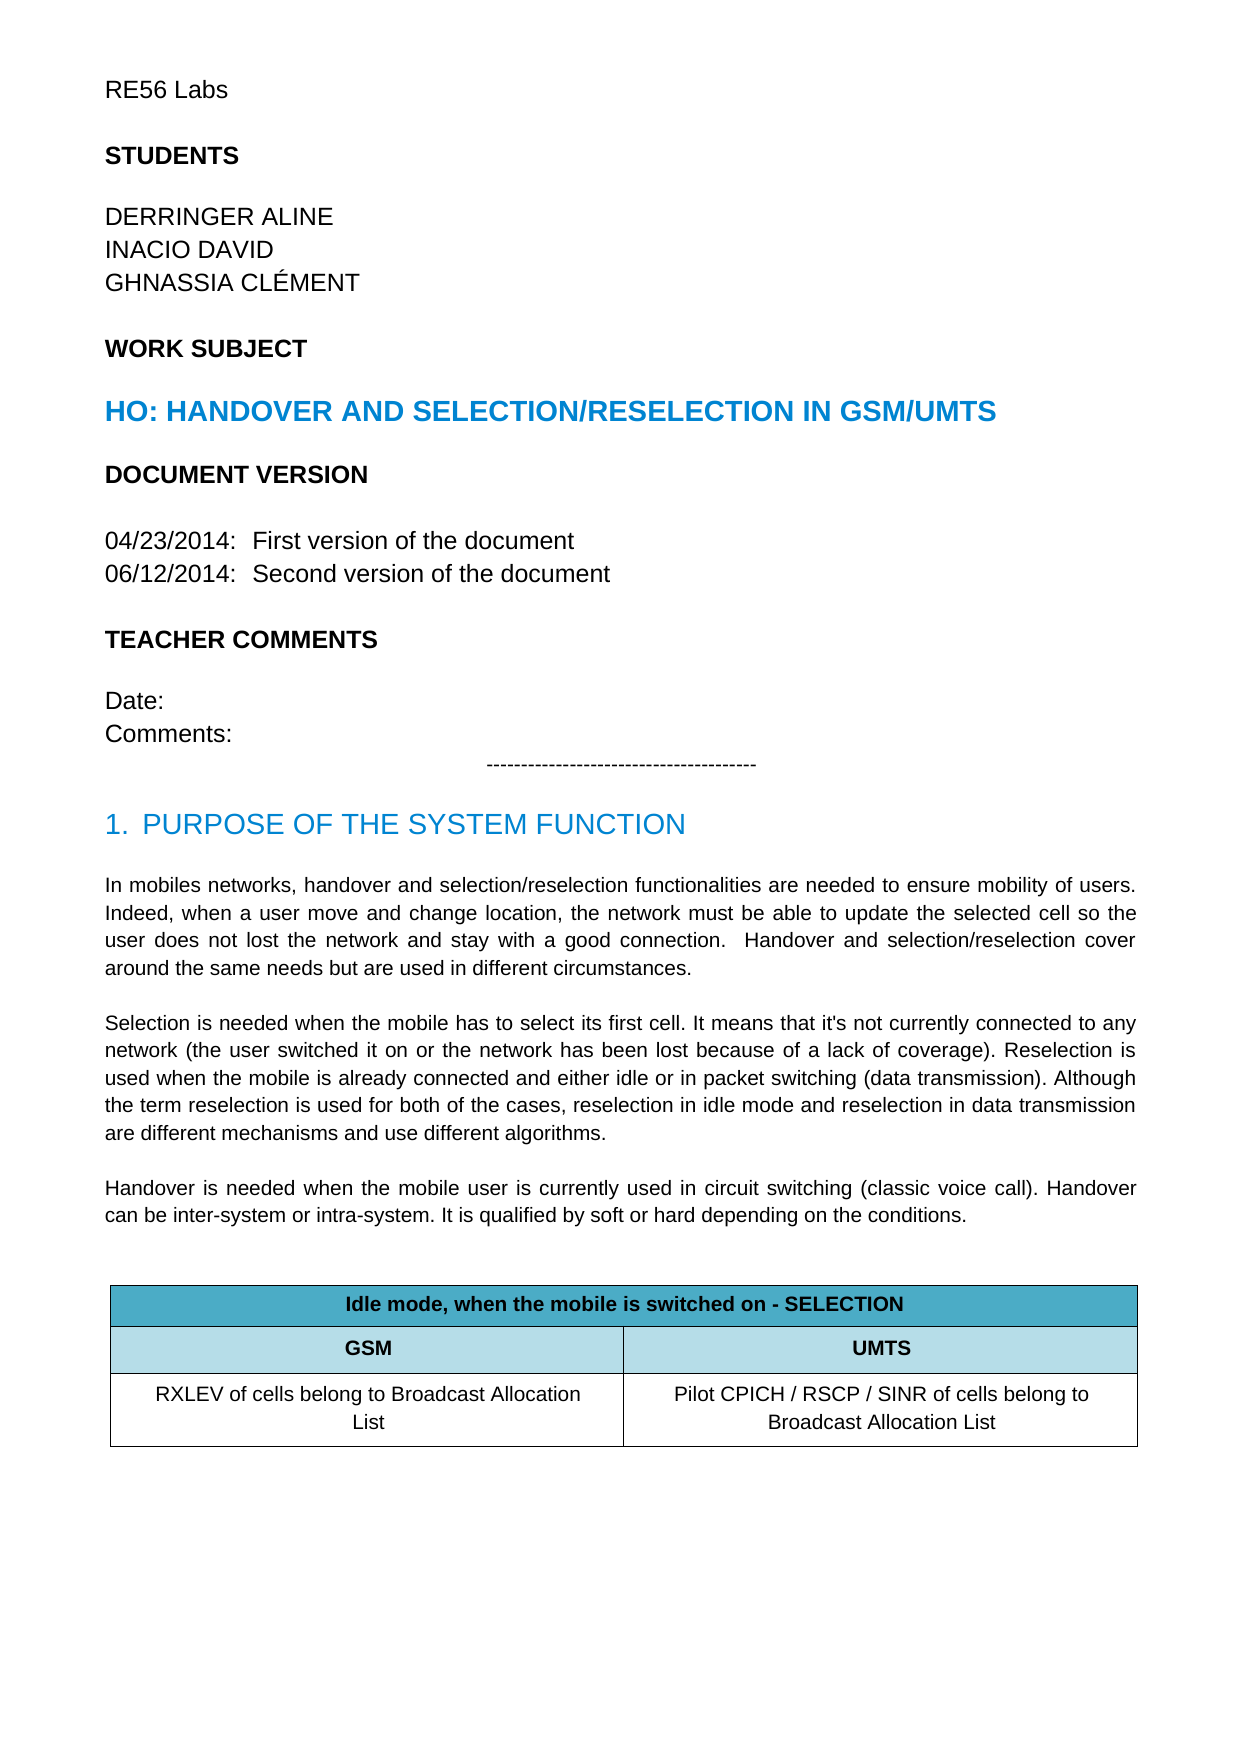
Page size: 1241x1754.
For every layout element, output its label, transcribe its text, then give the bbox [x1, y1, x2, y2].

text DERRINGER ALINE [104, 202, 1138, 230]
table_cell Pilot CPICH / RSCP / SINR of cells belong to Broadcast Allocation List [624, 1374, 1137, 1446]
subtitle RE56 Labs [104, 75, 1138, 104]
text --------------------------------------- [104, 752, 1138, 776]
text 04/23/2014: First version of the document [104, 526, 1138, 555]
text STUDENTS [104, 141, 1138, 170]
table_cell UMTS [624, 1327, 1137, 1373]
table_cell RXLEV of cells belong to Broadcast Allocation List [111, 1374, 623, 1446]
table_header Idle mode, when the mobile is switched on - SELECTION [111, 1286, 1137, 1326]
text Comments: [104, 719, 1138, 748]
text INACIO DAVID [104, 234, 1138, 263]
text Date: [104, 686, 1138, 714]
text WORK SUBJECT [104, 334, 1138, 362]
text Handover is needed when the mobile user is currently used in circuit switching (classic voice call). Handover can be inter-system or intra-system. It is qualified by soft or hard depending on the conditions. [104, 1175, 1138, 1227]
text GHNASSIA CLÉMENT [104, 268, 1138, 296]
text HO: HANDOVER AND SELECTION/RESELECTION IN GSM/UMTS [104, 394, 1138, 428]
text TEACHER COMMENTS [104, 625, 1138, 654]
table_cell GSM [111, 1327, 623, 1373]
text 06/12/2014: Second version of the document [104, 559, 1138, 588]
text DOCUMENT VERSION [104, 460, 1138, 489]
text Selection is needed when the mobile has to select its first cell. It means that it's not currently connected to any network (the user switched it on or the network has been lost because of a lack of coverage). Reselection is used when the mobile is already connected and either idle or in packet switching (data transmission). Although the term reselection is used for both of the cases, reselection in idle mode and reselection in data transmission are different mechanisms and use different algorithms. [104, 1010, 1138, 1144]
text In mobiles networks, handover and selection/reselection functionalities are needed to ensure mobility of users. Indeed, when a user move and change location, the network must be able to update the selected cell so the user does not lost the network and stay with a good connection. Handover and selection/reselection cover around the same needs but are used in different circumstances. [104, 873, 1138, 979]
subtitle PURPOSE OF THE SYSTEM FUNCTION [104, 807, 1138, 840]
